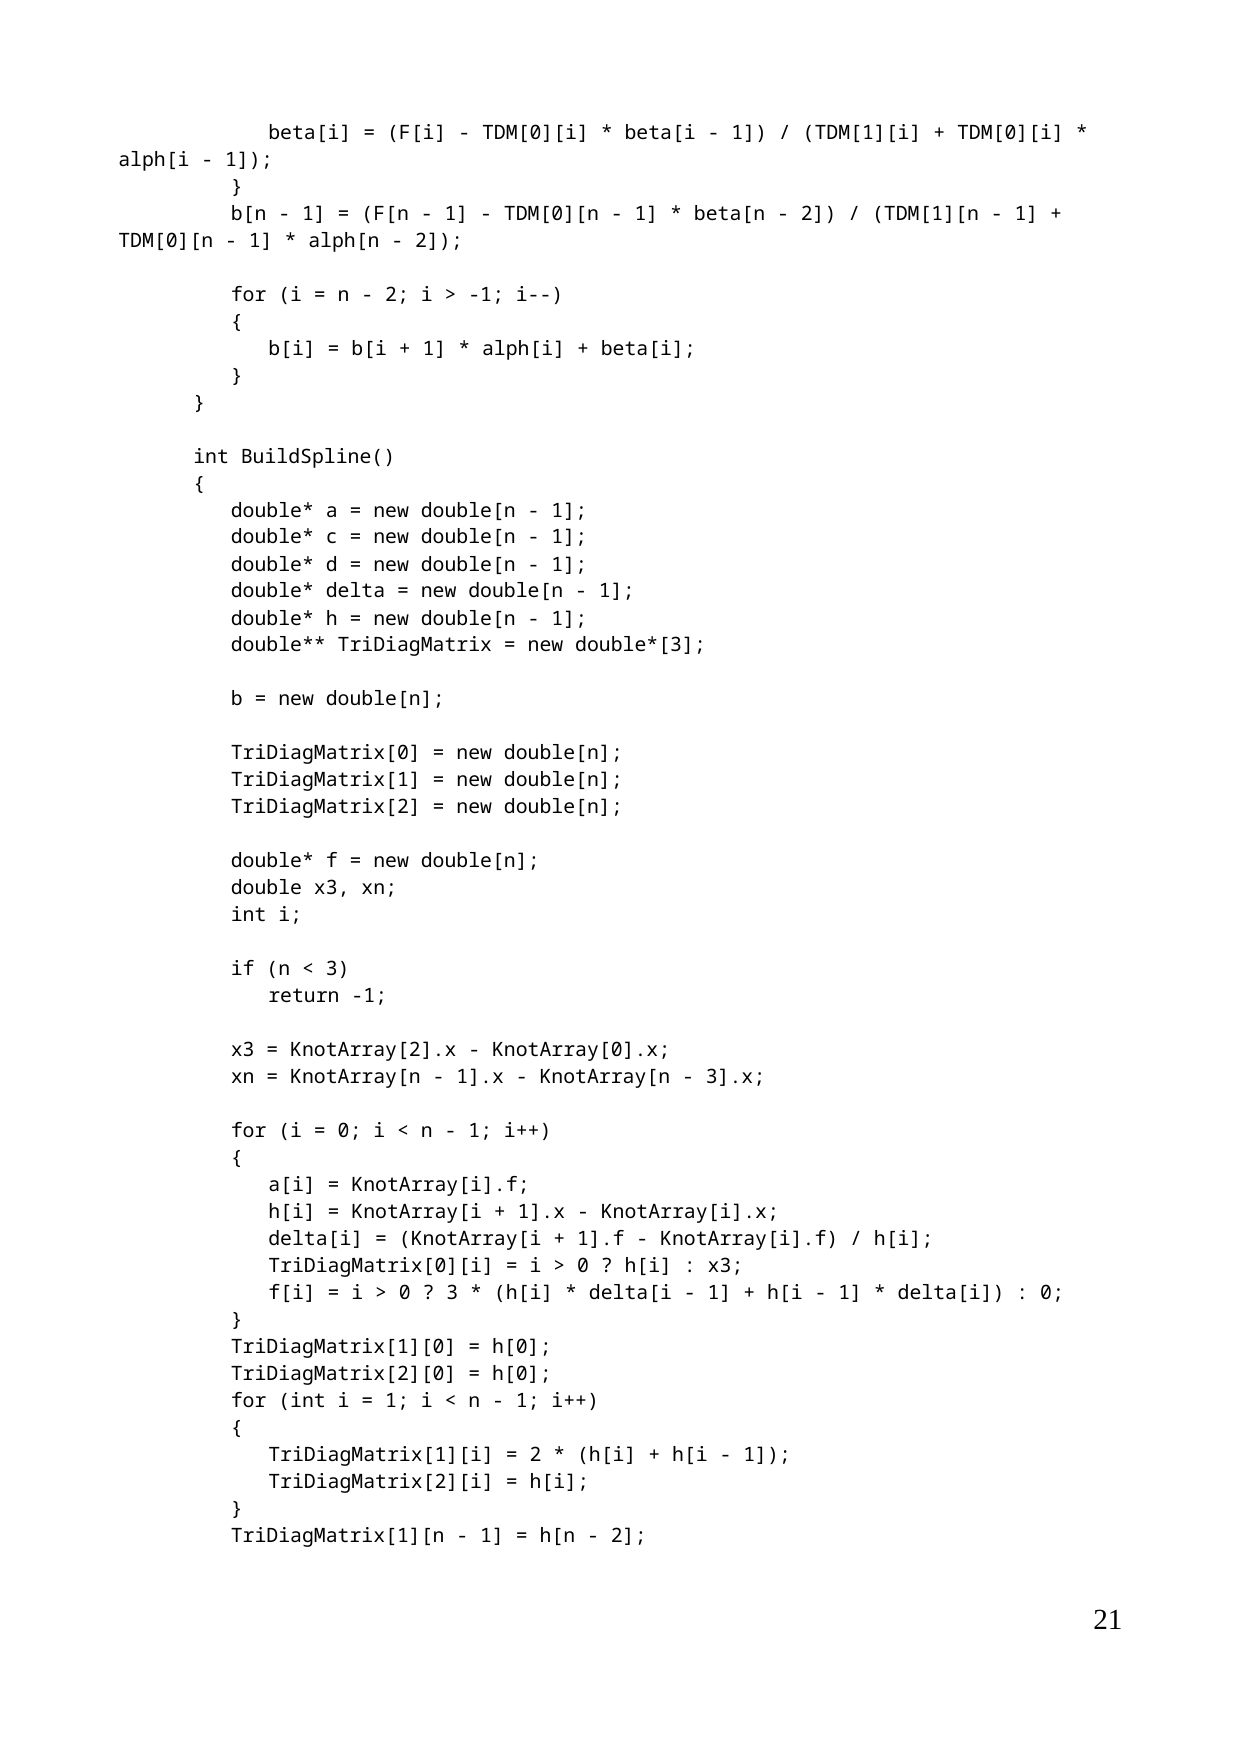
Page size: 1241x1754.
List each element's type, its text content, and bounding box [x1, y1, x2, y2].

text double* a = new double[n - 1]; [118, 496, 1122, 523]
text } [118, 1494, 1122, 1521]
text a[i] = KnotArray[i].f; [118, 1170, 1122, 1197]
text } [118, 1305, 1122, 1332]
text double* c = new double[n - 1]; [118, 523, 1122, 550]
text double* f = new double[n]; [118, 847, 1122, 873]
text beta[i] = (F[i] - TDM[0][i] * beta[i - 1]) / (TDM[1][i] + TDM[0][i] * alph[i - 1]); [118, 118, 1122, 172]
text TriDiagMatrix[1][0] = h[0]; [118, 1332, 1122, 1359]
text b[i] = b[i + 1] * alph[i] + beta[i]; [118, 334, 1122, 361]
text TriDiagMatrix[2][i] = h[i]; [118, 1467, 1122, 1494]
text return -1; [118, 981, 1122, 1008]
text for (i = n - 2; i > -1; i--) [118, 280, 1122, 307]
text b = new double[n]; [118, 685, 1122, 712]
text TriDiagMatrix[1][i] = 2 * (h[i] + h[i - 1]); [118, 1440, 1122, 1467]
text f[i] = i > 0 ? 3 * (h[i] * delta[i - 1] + h[i - 1] * delta[i]) : 0; [118, 1278, 1122, 1305]
text double* delta = new double[n - 1]; [118, 577, 1122, 604]
text { [118, 1143, 1122, 1170]
text b[n - 1] = (F[n - 1] - TDM[0][n - 1] * beta[n - 2]) / (TDM[1][n - 1] + TDM[0][n - 1] * alph[n - 2]); [118, 199, 1122, 253]
text int BuildSpline() [118, 442, 1122, 469]
text { [118, 469, 1122, 496]
text delta[i] = (KnotArray[i + 1].f - KnotArray[i].f) / h[i]; [118, 1224, 1122, 1251]
text int i; [118, 901, 1122, 927]
text x3 = KnotArray[2].x - KnotArray[0].x; [118, 1035, 1122, 1062]
text double* h = new double[n - 1]; [118, 604, 1122, 631]
text } [118, 361, 1122, 388]
text { [118, 307, 1122, 334]
text for (i = 0; i < n - 1; i++) [118, 1116, 1122, 1143]
text TriDiagMatrix[0][i] = i > 0 ? h[i] : x3; [118, 1251, 1122, 1278]
text { [118, 1413, 1122, 1440]
text } [118, 388, 1122, 415]
text } [118, 172, 1122, 199]
text TriDiagMatrix[0] = new double[n]; [118, 739, 1122, 766]
text TriDiagMatrix[2][0] = h[0]; [118, 1359, 1122, 1386]
text TriDiagMatrix[1][n - 1] = h[n - 2]; [118, 1521, 1122, 1548]
text TriDiagMatrix[1] = new double[n]; [118, 766, 1122, 793]
text if (n < 3) [118, 954, 1122, 981]
text double x3, xn; [118, 873, 1122, 901]
text double* d = new double[n - 1]; [118, 550, 1122, 577]
text xn = KnotArray[n - 1].x - KnotArray[n - 3].x; [118, 1062, 1122, 1089]
text TriDiagMatrix[2] = new double[n]; [118, 793, 1122, 819]
text for (int i = 1; i < n - 1; i++) [118, 1386, 1122, 1413]
text double** TriDiagMatrix = new double*[3]; [118, 631, 1122, 658]
text h[i] = KnotArray[i + 1].x - KnotArray[i].x; [118, 1197, 1122, 1224]
